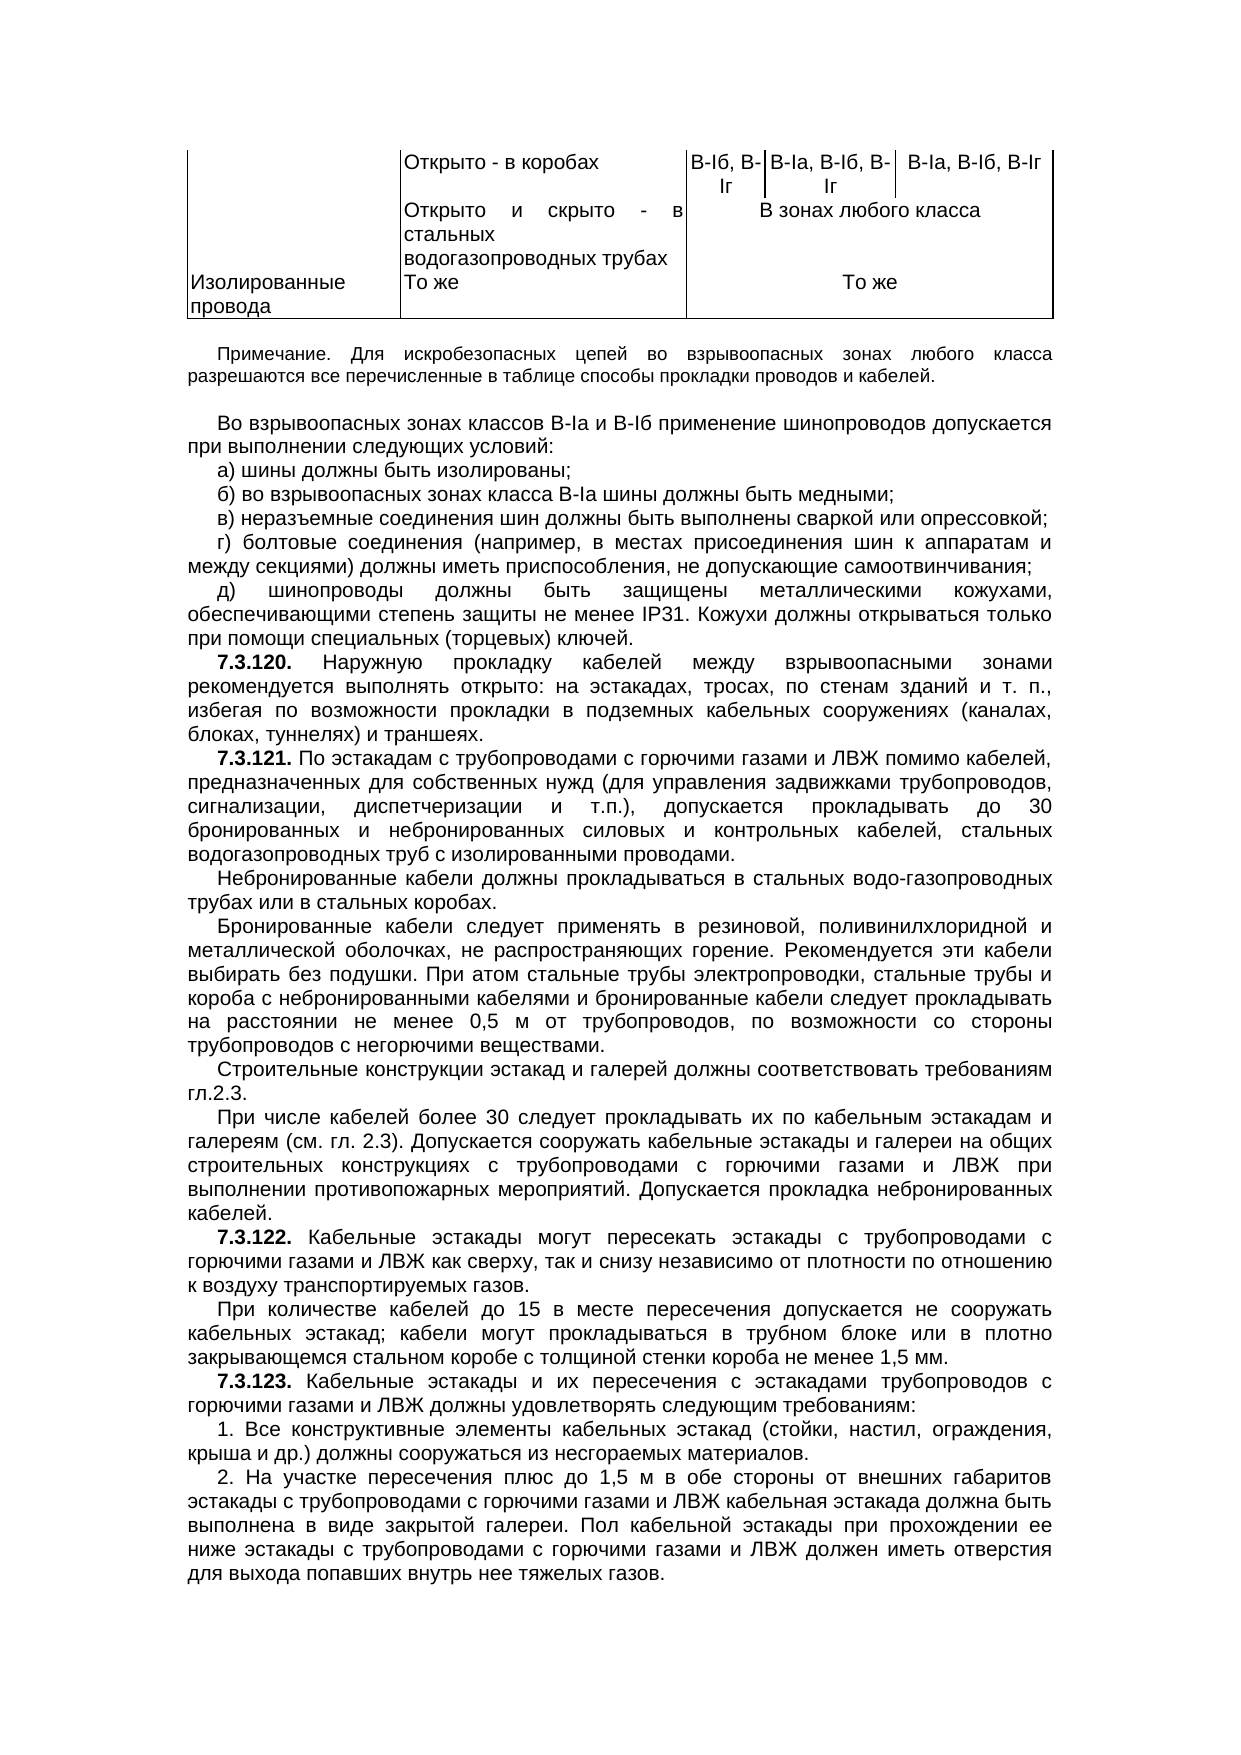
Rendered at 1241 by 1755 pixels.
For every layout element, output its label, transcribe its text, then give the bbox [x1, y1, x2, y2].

text Во взрывоопасных зонах классов В-Iа и В-Iб применение шинопроводов допускается при выполнении следующих условий: [187, 410, 1053, 458]
text Строительные конструкции эстакад и галерей должны соответствовать требованиям гл.2.3. [187, 1057, 1053, 1105]
table_cell Открыто и скрыто - в стальных водогазопроводных трубах [401, 198, 686, 270]
text д) шинопроводы должны быть защищены металлическими кожухами, обеспечивающими степень защиты не менее IР31. Кожухи должны открываться только при помощи специальных (торцевых) ключей. [187, 578, 1053, 650]
text При количестве кабелей до 15 в месте пересечения допускается не сооружать кабельных эстакад; кабели могут прокладываться в трубном блоке или в плотно закрывающемся стальном коробе с толщиной стенки короба не менее 1,5 мм. [187, 1297, 1053, 1369]
text Бронированные кабели следует применять в резиновой, поливинилхлоридной и металлической оболочках, не распространяющих горение. Рекомендуется эти кабели выбирать без подушки. При атом стальные трубы электропроводки, стальные трубы и короба с небронированными кабелями и бронированные кабели следует прокладывать на расстоянии не менее 0,5 м от трубопроводов, по возможности со стороны трубопроводов с негорючими веществами. [187, 913, 1053, 1057]
text г) болтовые соединения (например, в местах присоединения шин к аппаратам и между секциями) должны иметь приспособления, не допускающие самоотвинчивания; [187, 530, 1053, 578]
text Примечание. Для искробезопасных цепей во взрывоопасных зонах любого класса разрешаются все перечисленные в таблице способы прокладки проводов и кабелей. [187, 343, 1053, 386]
table_cell Изолированные провода [188, 270, 400, 318]
table_cell [188, 150, 400, 198]
text в) неразъемные соединения шин должны быть выполнены сваркой или опрессовкой; [187, 506, 1053, 530]
table_cell То же [401, 270, 686, 318]
table_cell В-Iб, В-Iг [687, 150, 764, 198]
text 7.3.120. Наружную прокладку кабелей между взрывоопасными зонами рекомендуется выполнять открыто: на эстакадах, тросах, по стенам зданий и т. п., избегая по возможности прокладки в подземных кабельных сооружениях (каналах, блоках, туннелях) и траншеях. [187, 650, 1053, 746]
table_cell В зонах любого класса [687, 198, 1052, 270]
table_cell То же [687, 270, 1052, 318]
table_cell [188, 198, 400, 270]
text 1. Все конструктивные элементы кабельных эстакад (стойки, настил, ограждения, крыша и др.) должны сооружаться из несгораемых материалов. [187, 1417, 1053, 1464]
text Небронированные кабели должны прокладываться в стальных водо-газопроводных трубах или в стальных коробах. [187, 866, 1053, 913]
text б) во взрывоопасных зонах класса В-Iа шины должны быть медными; [187, 482, 1053, 506]
text 7.3.123. Кабельные эстакады и их пересечения с эстакадами трубопроводов с горючими газами и ЛВЖ должны удовлетворять следующим требованиям: [187, 1369, 1053, 1417]
text а) шины должны быть изолированы; [187, 458, 1053, 482]
text При числе кабелей более 30 следует прокладывать их по кабельным эстакадам и галереям (см. гл. 2.3). Допускается сооружать кабельные эстакады и галереи на общих строительных конструкциях с трубопроводами с горючими газами и ЛВЖ при выполнении противопожарных мероприятий. Допускается прокладка небронированных кабелей. [187, 1105, 1053, 1225]
text 2. На участке пересечения плюс до 1,5 м в обе стороны от внешних габаритов эстакады с трубопроводами с горючими газами и ЛВЖ кабельная эстакада должна быть выполнена в виде закрытой галереи. Пол кабельной эстакады при прохождении ее ниже эстакады с трубопроводами с горючими газами и ЛВЖ должен иметь отверстия для выхода попавших внутрь нее тяжелых газов. [187, 1464, 1053, 1584]
table_cell Открыто - в коробах [401, 150, 686, 198]
table_cell В-Iа, В-Iб, В-Iг [766, 150, 895, 198]
text 7.3.121. По эстакадам с трубопроводами с горючими газами и ЛВЖ помимо кабелей, предназначенных для собственных нужд (для управления задвижками трубопроводов, сигнализации, диспетчеризации и т.п.), допускается прокладывать до 30 бронированных и небронированных силовых и контрольных кабелей, стальных водогазопроводных труб с изолированными проводами. [187, 746, 1053, 866]
table_cell В-Iа, В-Iб, В-Iг [896, 150, 1052, 198]
text 7.3.122. Кабельные эстакады могут пересекать эстакады с трубопроводами с горючими газами и ЛВЖ как сверху, так и снизу независимо от плотности по отношению к воздуху транспортируемых газов. [187, 1225, 1053, 1297]
